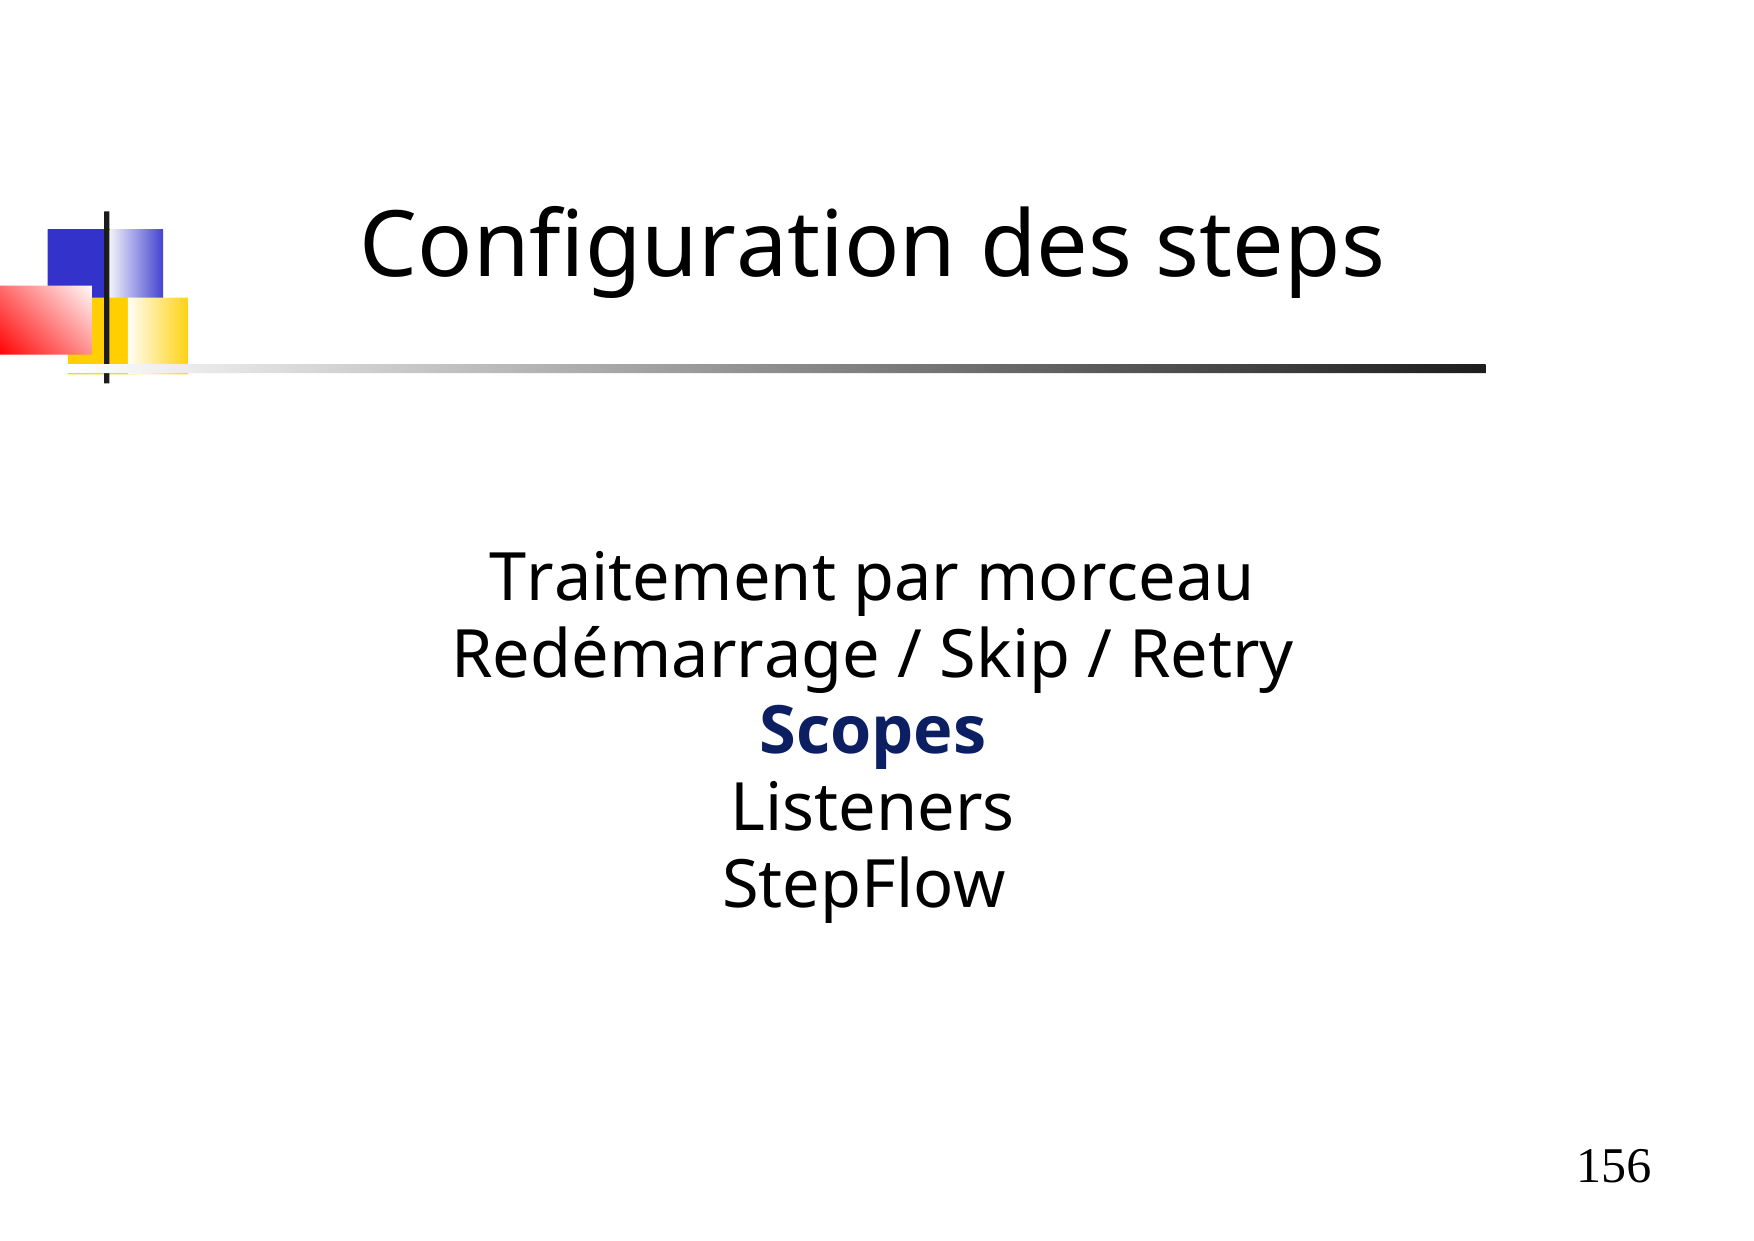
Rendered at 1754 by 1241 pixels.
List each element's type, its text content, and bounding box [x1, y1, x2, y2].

title Configuration des steps [179, 139, 1567, 351]
subtitle Traitement par morceau Redémarrage / Skip / Retry Scopes Listeners StepFlow [179, 371, 1567, 1091]
